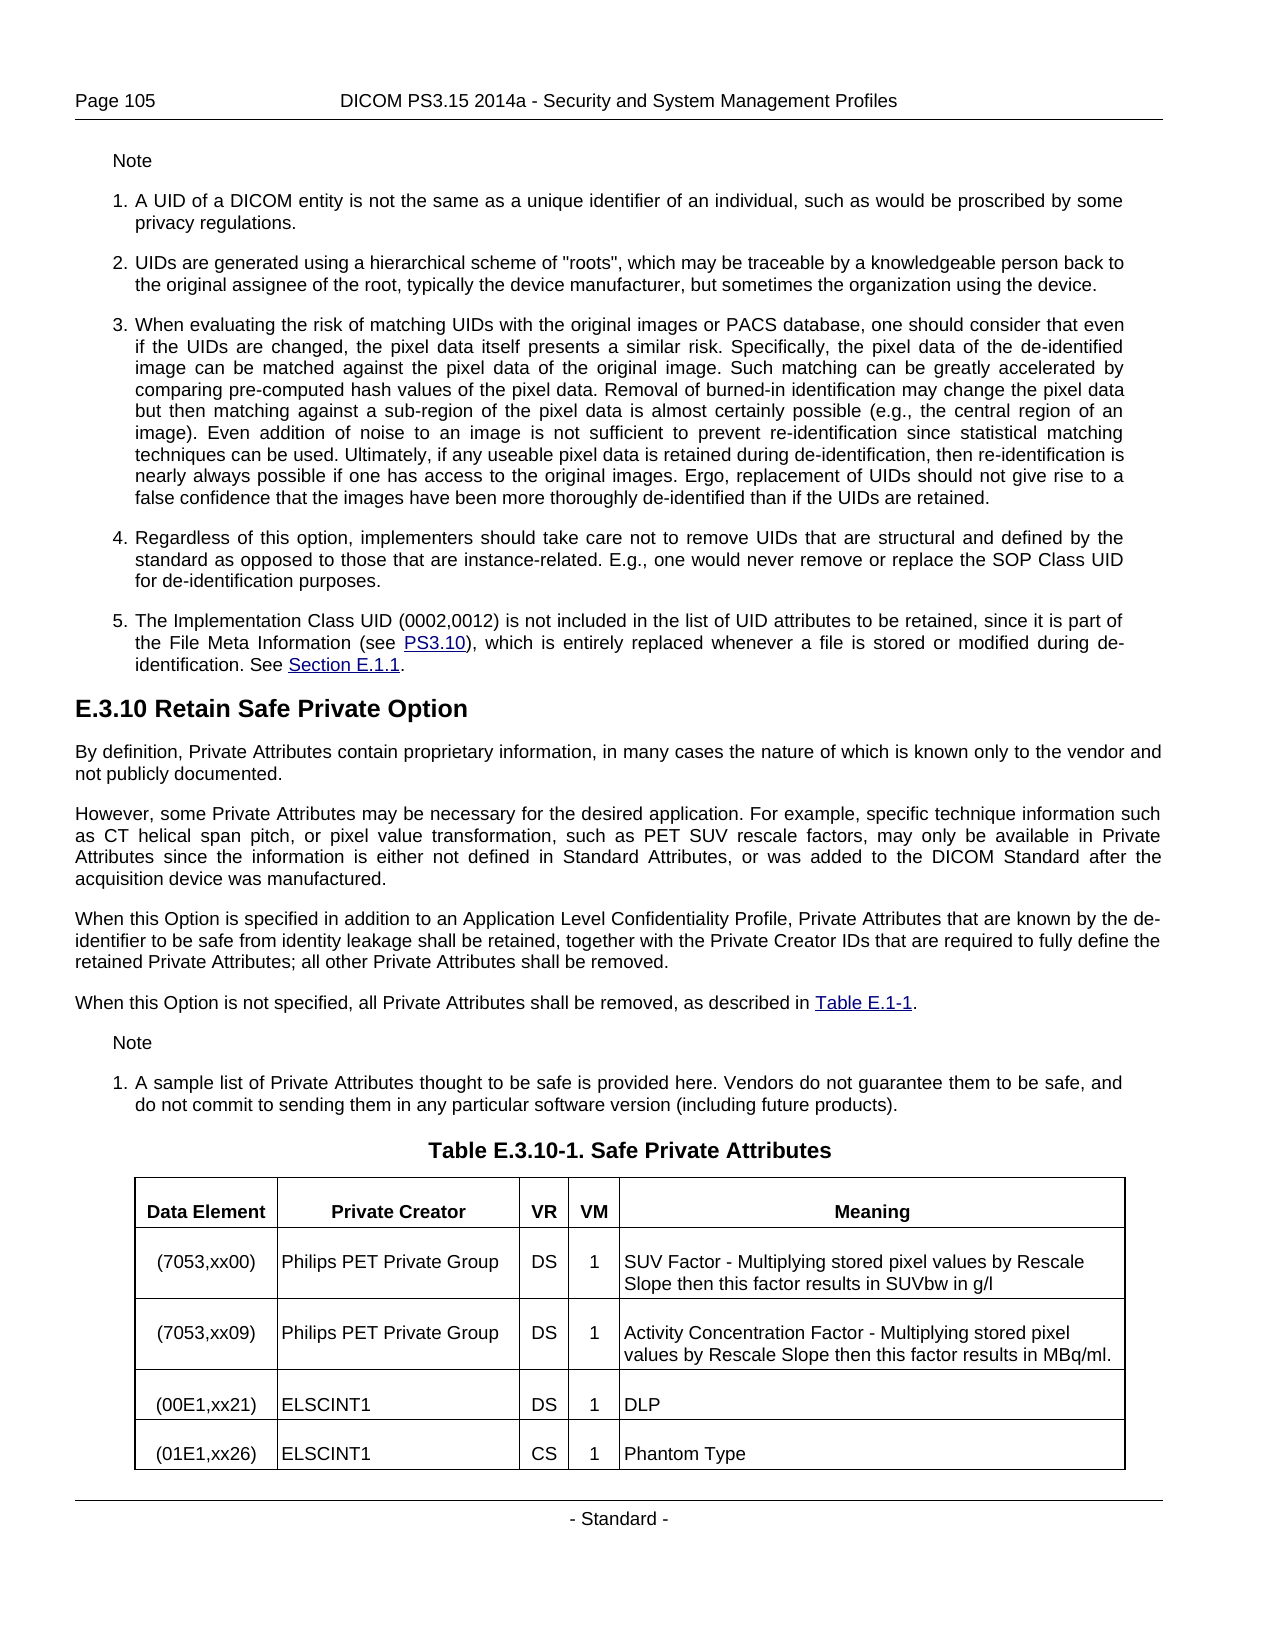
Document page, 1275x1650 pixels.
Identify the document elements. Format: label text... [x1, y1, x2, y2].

table_cell (01E1,xx26) [136, 1420, 277, 1469]
text When this Option is specified in addition to an Application Level Confidentiality Profile, Private Attributes that are known by the de-identifier to be safe from identity leakage shall be retained, together with the Private Creator IDs that are required to fully define the retained Private Attributes; all other Private Attributes shall be removed. [75, 908, 1162, 973]
list UIDs are generated using a hierarchical scheme of "roots", which may be traceable by a knowledgeable person back to the original assignee of the root, typically the device manufacturer, but sometimes the organization using the device. [112, 252, 1125, 295]
table_cell ELSCINT1 [278, 1420, 519, 1469]
text However, some Private Attributes may be necessary for the desired application. For example, specific technique information such as CT helical span pitch, or pixel value transformation, such as PET SUV rescale factors, may only be available in Private Attributes since the information is either not defined in Standard Attributes, or was added to the DICOM Standard after the acquisition device was manufactured. [75, 803, 1162, 889]
text Note [112, 1032, 1125, 1053]
list The Implementation Class UID (0002,0012) is not included in the list of UID attributes to be retained, since it is part of the File Meta Information (see PS3.10), which is entirely replaced whenever a file is stored or modified during de-identification. See Section E.1.1. [112, 610, 1125, 675]
text By definition, Private Attributes contain proprietary information, in many cases the nature of which is known only to the vendor and not publicly documented. [75, 741, 1162, 784]
table_header Meaning [620, 1178, 1124, 1227]
table_header Data Element [136, 1178, 277, 1227]
table_cell DS [520, 1370, 568, 1419]
list Regardless of this option, implementers should take care not to remove UIDs that are structural and defined by the standard as opposed to those that are instance-related. E.g., one would never remove or replace the SOP Class UID for de-identification purposes. [112, 527, 1125, 592]
table_cell 1 [569, 1420, 619, 1469]
table_cell Philips PET Private Group [278, 1299, 519, 1369]
list When evaluating the risk of matching UIDs with the original images or PACS database, one should consider that even if the UIDs are changed, the pixel data itself presents a similar risk. Specifically, the pixel data of the de-identified image can be matched against the pixel data of the original image. Such matching can be greatly accelerated by comparing pre-computed hash values of the pixel data. Removal of burned-in identification may change the pixel data but then matching against a sub-region of the pixel data is almost certainly possible (e.g., the central region of an image). Even addition of noise to an image is not sufficient to prevent re-identification since statistical matching techniques can be used. Ultimately, if any useable pixel data is retained during de-identification, then re-identification is nearly always possible if one has access to the original images. Ergo, replacement of UIDs should not give rise to a false confidence that the images have been more thoroughly de-identified than if the UIDs are retained. [112, 314, 1125, 508]
table_cell ELSCINT1 [278, 1370, 519, 1419]
table_cell 1 [569, 1228, 619, 1298]
table_cell (00E1,xx21) [136, 1370, 277, 1419]
table_header VR [520, 1178, 568, 1227]
table_cell Phantom Type [620, 1420, 1124, 1469]
table_cell DS [520, 1299, 568, 1369]
table_header VM [569, 1178, 619, 1227]
table_cell Philips PET Private Group [278, 1228, 519, 1298]
text When this Option is not specified, all Private Attributes shall be removed, as described in Table E.1-1. [75, 992, 1162, 1013]
table_cell CS [520, 1420, 568, 1469]
table_cell DS [520, 1228, 568, 1298]
list Table E.3.10-1. Safe Private Attributes [112, 1138, 1125, 1164]
table_header Private Creator [278, 1178, 519, 1227]
table_cell 1 [569, 1370, 619, 1419]
text Note [112, 150, 1125, 172]
list A sample list of Private Attributes thought to be safe is provided here. Vendors do not guarantee them to be safe, and do not commit to sending them in any particular software version (including future products). [112, 1072, 1125, 1115]
table_cell (7053,xx00) [136, 1228, 277, 1298]
table_cell (7053,xx09) [136, 1299, 277, 1369]
text E.3.10 Retain Safe Private Option [75, 694, 1162, 722]
table_cell 1 [569, 1299, 619, 1369]
table_cell Activity Concentration Factor - Multiplying stored pixel values by Rescale Slope then this factor results in MBq/ml. [620, 1299, 1124, 1369]
table_cell DLP [620, 1370, 1124, 1419]
list A UID of a DICOM entity is not the same as a unique identifier of an individual, such as would be proscribed by some privacy regulations. [112, 190, 1125, 233]
table_cell SUV Factor - Multiplying stored pixel values by Rescale Slope then this factor results in SUVbw in g/l [620, 1228, 1124, 1298]
